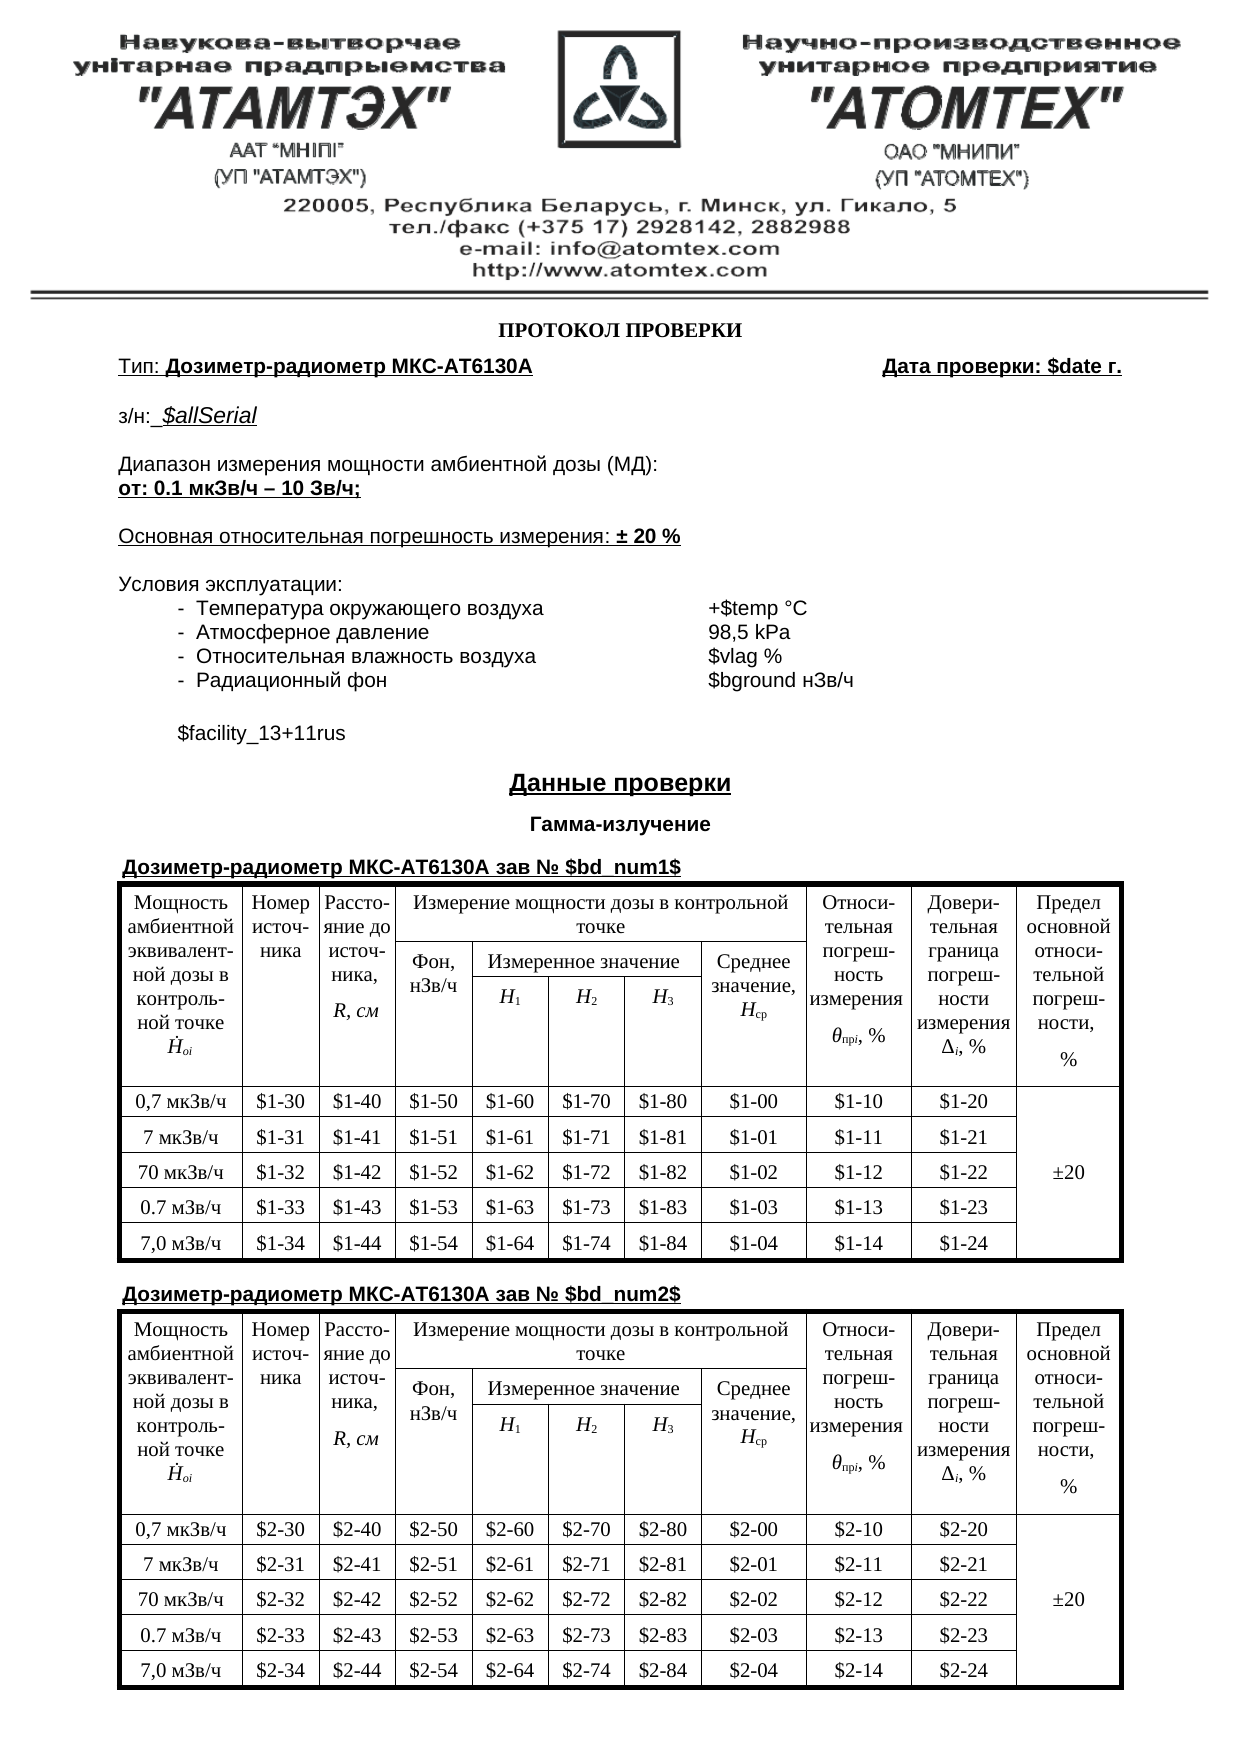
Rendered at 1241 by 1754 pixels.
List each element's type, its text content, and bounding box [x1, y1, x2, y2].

table_cell $1-11 [807, 1117, 911, 1152]
table_cell $1-60 [473, 1087, 548, 1116]
table_cell $1-04 [702, 1223, 806, 1258]
table_cell $2-24 [912, 1651, 1016, 1685]
table_cell $2-82 [625, 1580, 701, 1614]
table_cell 7 мкЗв/ч [122, 1117, 242, 1152]
table_cell ±20 [1017, 1515, 1119, 1685]
table_cell 0.7 мЗв/ч [122, 1188, 242, 1222]
table_cell $2-83 [625, 1615, 701, 1649]
table_cell $2-51 [396, 1545, 472, 1579]
table_cell $1-24 [912, 1223, 1016, 1258]
table_cell $1-54 [396, 1223, 472, 1258]
table_cell $2-63 [473, 1615, 548, 1649]
table_cell $2-41 [320, 1545, 395, 1579]
text - Относительная влажность воздуха $vlag % [177, 644, 1122, 668]
text - Радиационный фон $bground нЗв/ч [177, 668, 1122, 692]
table_cell Предел основной относи-тельной погреш-ности, % [1017, 887, 1119, 1086]
table_cell $1-73 [549, 1188, 624, 1222]
table_cell $1-41 [320, 1117, 395, 1152]
table_cell $2-60 [473, 1515, 548, 1544]
table_cell $2-00 [702, 1515, 806, 1544]
table_cell H2 [549, 977, 624, 1086]
table_cell Фон, нЗв/ч [396, 942, 472, 1086]
table_cell 7 мкЗв/ч [122, 1545, 242, 1579]
table_cell $2-21 [912, 1545, 1016, 1579]
table_cell $2-13 [807, 1615, 911, 1649]
table_cell $2-10 [807, 1515, 911, 1544]
table_cell H1 [473, 1405, 548, 1513]
table_cell $2-23 [912, 1615, 1016, 1649]
text Тип: Дозиметр-радиометр МКС-AT6130A Дата проверки: $date г. [118, 354, 1122, 378]
table_cell $1-32 [243, 1153, 319, 1187]
table_cell Фон, нЗв/ч [396, 1369, 472, 1513]
table_cell $1-34 [243, 1223, 319, 1258]
table_cell $1-63 [473, 1188, 548, 1222]
table_cell 70 мкЗв/ч [122, 1153, 242, 1187]
table_cell Среднее значение, Hср [702, 942, 806, 1086]
table_cell $1-03 [702, 1188, 806, 1222]
table_cell $2-52 [396, 1580, 472, 1614]
table_cell $2-22 [912, 1580, 1016, 1614]
text Данные проверки [118, 768, 1122, 797]
table_cell $2-64 [473, 1651, 548, 1685]
table_cell Относи-тельная погреш-ность измерения θпрi, % [807, 1314, 911, 1513]
table_cell Рассто-яние до источ-ника, R, см [320, 1314, 395, 1513]
text з/н:_$allSerial [118, 402, 1122, 428]
table_cell Среднее значение, Hср [702, 1369, 806, 1513]
table_cell $2-53 [396, 1615, 472, 1649]
table_cell Номер источ-ника [243, 1314, 319, 1513]
table_cell $2-62 [473, 1580, 548, 1614]
table_cell $1-43 [320, 1188, 395, 1222]
table_cell 7,0 мЗв/ч [122, 1651, 242, 1685]
table_cell $2-71 [549, 1545, 624, 1579]
table_cell $1-44 [320, 1223, 395, 1258]
table_cell $1-80 [625, 1087, 701, 1116]
table_header Дозиметр-радиометр МКС-AT6130A зав № $bd_num2$ [119, 1263, 1121, 1309]
text Гамма-излучение [118, 812, 1122, 836]
table_cell $2-12 [807, 1580, 911, 1614]
table_cell $1-53 [396, 1188, 472, 1222]
table_cell $2-04 [702, 1651, 806, 1685]
table_cell $1-61 [473, 1117, 548, 1152]
table_cell $1-20 [912, 1087, 1016, 1116]
table_header Дозиметр-радиометр МКС-AT6130A зав № $bd_num1$ [119, 836, 1121, 881]
table_cell $1-71 [549, 1117, 624, 1152]
table_cell 70 мкЗв/ч [122, 1580, 242, 1614]
table_cell $1-00 [702, 1087, 806, 1116]
table_cell $2-81 [625, 1545, 701, 1579]
table_cell $2-11 [807, 1545, 911, 1579]
table_cell 0,7 мкЗв/ч [122, 1515, 242, 1544]
table_cell Мощность амбиентной эквивалент-ной дозы в контроль-ной точке Ḣoi [122, 1314, 242, 1513]
table_cell H3 [625, 977, 701, 1086]
table_cell $1-31 [243, 1117, 319, 1152]
table_cell Довери-тельная граница погреш-ности измерения Δi, % [912, 1314, 1016, 1513]
table_cell $2-50 [396, 1515, 472, 1544]
table_cell Мощность амбиентной эквивалент-ной дозы в контроль-ной точке Ḣoi [122, 887, 242, 1086]
table_cell $2-14 [807, 1651, 911, 1685]
text Диапазон измерения мощности амбиентной дозы (МД): [118, 452, 1122, 476]
table_cell Рассто-яние до источ-ника, R, см [320, 887, 395, 1086]
table_cell $2-01 [702, 1545, 806, 1579]
table_cell ±20 [1017, 1087, 1119, 1258]
table_cell $1-14 [807, 1223, 911, 1258]
table_cell $1-21 [912, 1117, 1016, 1152]
table_cell $1-10 [807, 1087, 911, 1116]
table_cell $1-70 [549, 1087, 624, 1116]
table_cell $2-72 [549, 1580, 624, 1614]
table_cell Измерение мощности дозы в контрольной точке [396, 887, 806, 941]
text ПРОТОКОЛ ПРОВЕРКИ [118, 318, 1122, 342]
table_cell $1-52 [396, 1153, 472, 1187]
table_cell H2 [549, 1405, 624, 1513]
table_cell $1-13 [807, 1188, 911, 1222]
table_cell Довери-тельная граница погреш-ности измерения Δi, % [912, 887, 1016, 1086]
table_cell $2-31 [243, 1545, 319, 1579]
table_cell $1-83 [625, 1188, 701, 1222]
table_cell Измерение мощности дозы в контрольной точке [396, 1314, 806, 1368]
table_cell $2-43 [320, 1615, 395, 1649]
table_cell $1-50 [396, 1087, 472, 1116]
table_cell $2-30 [243, 1515, 319, 1544]
table_cell $1-01 [702, 1117, 806, 1152]
table_cell $2-74 [549, 1651, 624, 1685]
text $facility_13+11rus [118, 721, 1122, 744]
table_cell $2-03 [702, 1615, 806, 1649]
table_cell $2-34 [243, 1651, 319, 1685]
table_cell $1-82 [625, 1153, 701, 1187]
table_cell $2-54 [396, 1651, 472, 1685]
table_cell $2-33 [243, 1615, 319, 1649]
table_cell $2-20 [912, 1515, 1016, 1544]
table_cell $1-72 [549, 1153, 624, 1187]
table_cell 0.7 мЗв/ч [122, 1615, 242, 1649]
table_cell $1-64 [473, 1223, 548, 1258]
table_cell Измеренное значение [473, 942, 701, 976]
text от: 0.1 мкЗв/ч – 10 Зв/ч; [118, 476, 1122, 500]
table_cell H1 [473, 977, 548, 1086]
table_cell $1-74 [549, 1223, 624, 1258]
table_cell $2-70 [549, 1515, 624, 1544]
text Основная относительная погрешность измерения: ± 20 % [118, 524, 1122, 548]
table_cell $1-81 [625, 1117, 701, 1152]
table_cell $2-80 [625, 1515, 701, 1544]
table_cell $1-62 [473, 1153, 548, 1187]
table_cell Номер источ-ника [243, 887, 319, 1086]
text Условия эксплуатации: [118, 572, 1122, 596]
table_cell $2-32 [243, 1580, 319, 1614]
table_cell $2-44 [320, 1651, 395, 1685]
table_cell $1-84 [625, 1223, 701, 1258]
table_cell $2-84 [625, 1651, 701, 1685]
table_cell $2-40 [320, 1515, 395, 1544]
table_cell $1-40 [320, 1087, 395, 1116]
table_cell 0,7 мкЗв/ч [122, 1087, 242, 1116]
table_cell $1-51 [396, 1117, 472, 1152]
table_cell Относи-тельная погреш-ность измерения θпрi, % [807, 887, 911, 1086]
table_cell Предел основной относи-тельной погреш-ности, % [1017, 1314, 1119, 1513]
text - Атмосферное давление 98,5 kPa [177, 620, 1122, 644]
table_cell $1-33 [243, 1188, 319, 1222]
table_cell H3 [625, 1405, 701, 1513]
table_cell $1-42 [320, 1153, 395, 1187]
table_cell $2-02 [702, 1580, 806, 1614]
table_cell $1-22 [912, 1153, 1016, 1187]
table_cell $1-12 [807, 1153, 911, 1187]
table_cell $1-23 [912, 1188, 1016, 1222]
table_cell $2-73 [549, 1615, 624, 1649]
table_cell $1-02 [702, 1153, 806, 1187]
table_cell $2-61 [473, 1545, 548, 1579]
table_cell 7,0 мЗв/ч [122, 1223, 242, 1258]
table_cell $2-42 [320, 1580, 395, 1614]
table_cell Измеренное значение [473, 1369, 701, 1403]
table_cell $1-30 [243, 1087, 319, 1116]
text - Температура окружающего воздуха +$temp °C [177, 596, 1122, 620]
